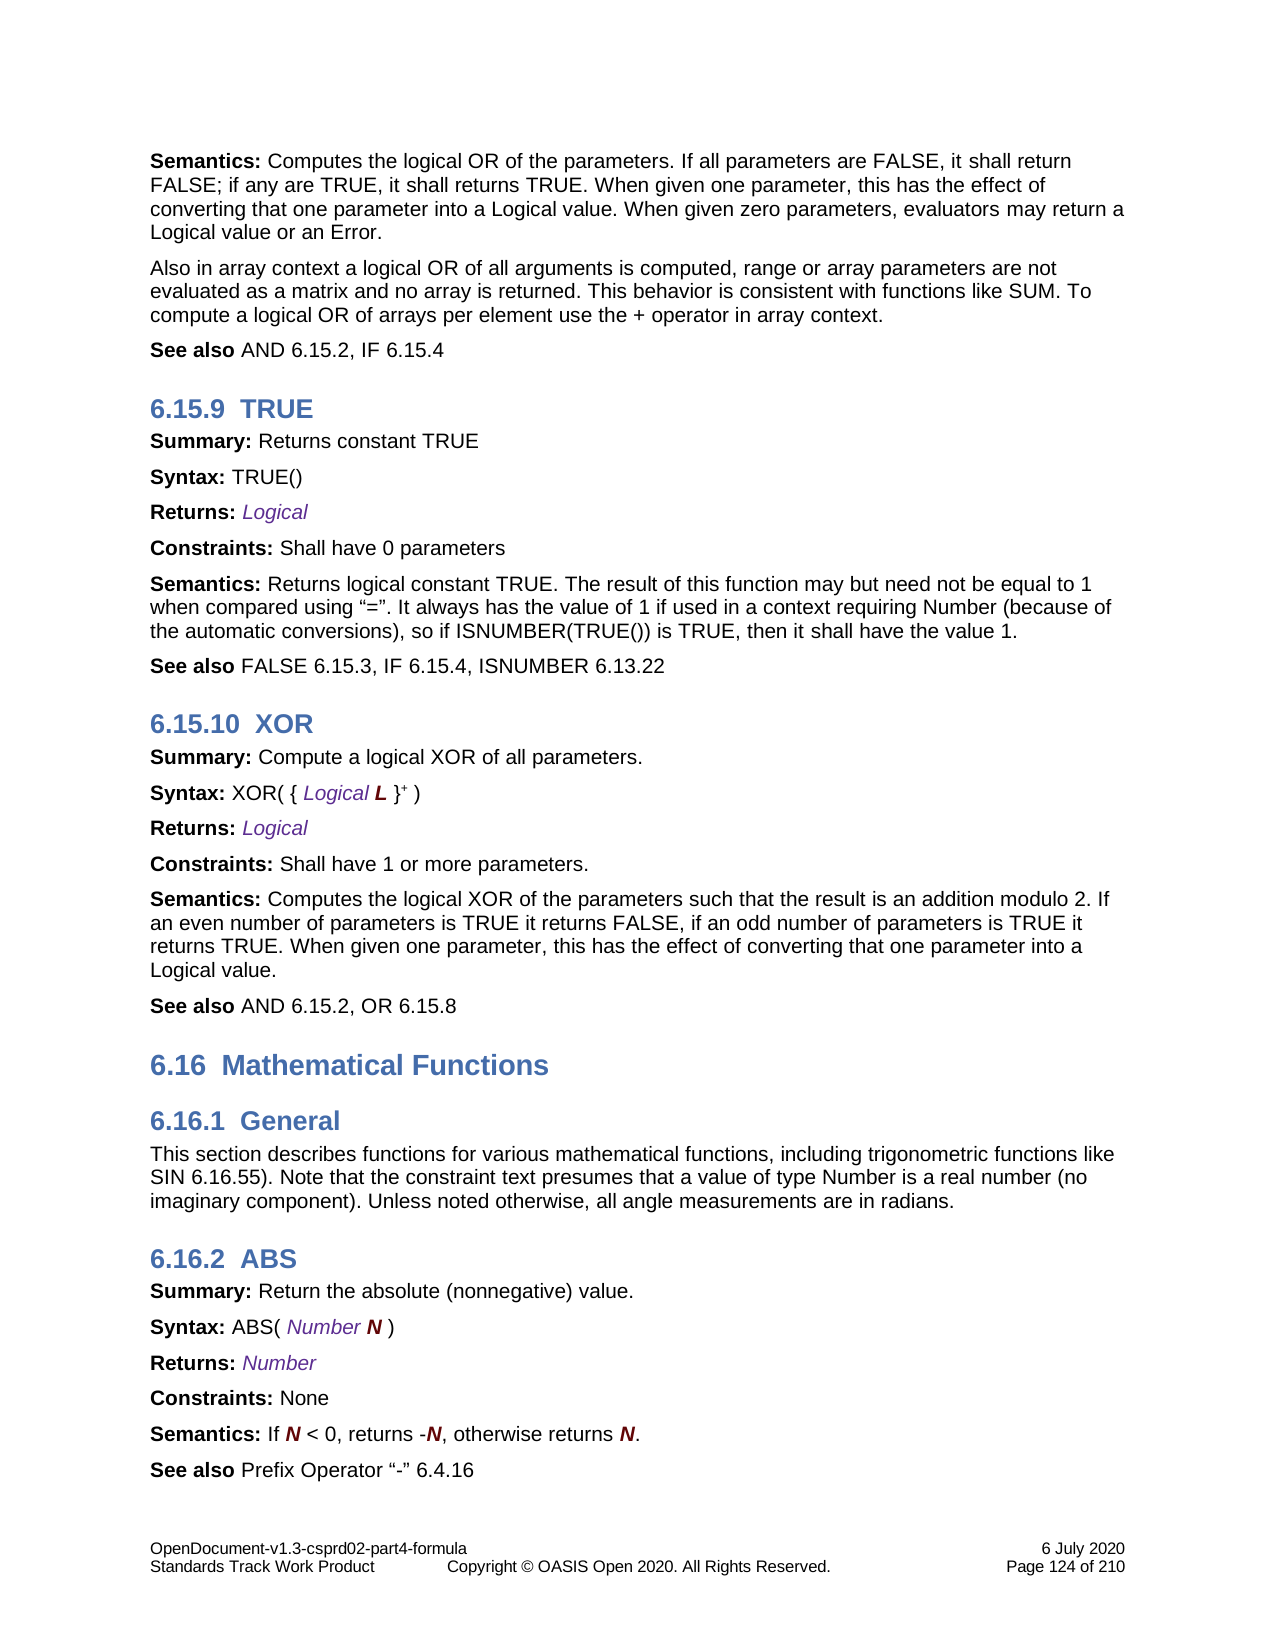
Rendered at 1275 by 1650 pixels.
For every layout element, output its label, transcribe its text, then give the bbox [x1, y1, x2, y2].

text Returns: Logical [150, 501, 1125, 524]
text See also Prefix Operator “-” 6.4.16 [150, 1458, 1125, 1482]
text Syntax: ABS( Number N ) [150, 1316, 1125, 1339]
subtitle ABS [150, 1244, 1125, 1274]
text See also AND 6.15.2, IF 6.15.4 [150, 339, 1125, 362]
subtitle General [150, 1106, 1125, 1136]
text See also AND 6.15.2, OR 6.15.8 [150, 994, 1125, 1018]
text Syntax: TRUE() [150, 465, 1125, 489]
text Constraints: Shall have 1 or more parameters. [150, 852, 1125, 876]
text Returns: Number [150, 1351, 1125, 1375]
text Semantics: If N < 0, returns -N, otherwise returns N. [150, 1422, 1125, 1446]
subtitle XOR [150, 709, 1125, 739]
text Constraints: None [150, 1387, 1125, 1410]
text Summary: Returns constant TRUE [150, 429, 1125, 453]
subtitle Mathematical Functions [150, 1049, 1125, 1081]
text Semantics: Returns logical constant TRUE. The result of this function may but need not be equal to 1 when compared using “=”. It always has the value of 1 if used in a context requiring Number (because of the automatic conversions), so if ISNUMBER(TRUE()) is TRUE, then it shall have the value 1. [150, 572, 1125, 643]
text Summary: Return the absolute (nonnegative) value. [150, 1280, 1125, 1303]
text See also FALSE 6.15.3, IF 6.15.4, ISNUMBER 6.13.22 [150, 655, 1125, 678]
text Also in array context a logical OR of all arguments is computed, range or array parameters are not evaluated as a matrix and no array is returned. This behavior is consistent with functions like SUM. To compute a logical OR of arrays per element use the + operator in array context. [150, 256, 1125, 327]
text Syntax: XOR( { Logical L }+ ) [150, 781, 1125, 804]
text Semantics: Computes the logical OR of the parameters. If all parameters are FALSE, it shall return FALSE; if any are TRUE, it shall returns TRUE. When given one parameter, this has the effect of converting that one parameter into a Logical value. When given zero parameters, evaluators may return a Logical value or an Error. [150, 150, 1125, 244]
subtitle TRUE [150, 393, 1125, 423]
text Semantics: Computes the logical XOR of the parameters such that the result is an addition modulo 2. If an even number of parameters is TRUE it returns FALSE, if an odd number of parameters is TRUE it returns TRUE. When given one parameter, this has the effect of converting that one parameter into a Logical value. [150, 888, 1125, 982]
text This section describes functions for various mathematical functions, including trigonometric functions like SIN 6.16.55). Note that the constraint text presumes that a value of type Number is a real number (no imaginary component). Unless noted otherwise, all angle measurements are in radians. [150, 1142, 1125, 1213]
text Summary: Compute a logical XOR of all parameters. [150, 745, 1125, 769]
text Constraints: Shall have 0 parameters [150, 536, 1125, 560]
text Returns: Logical [150, 817, 1125, 840]
